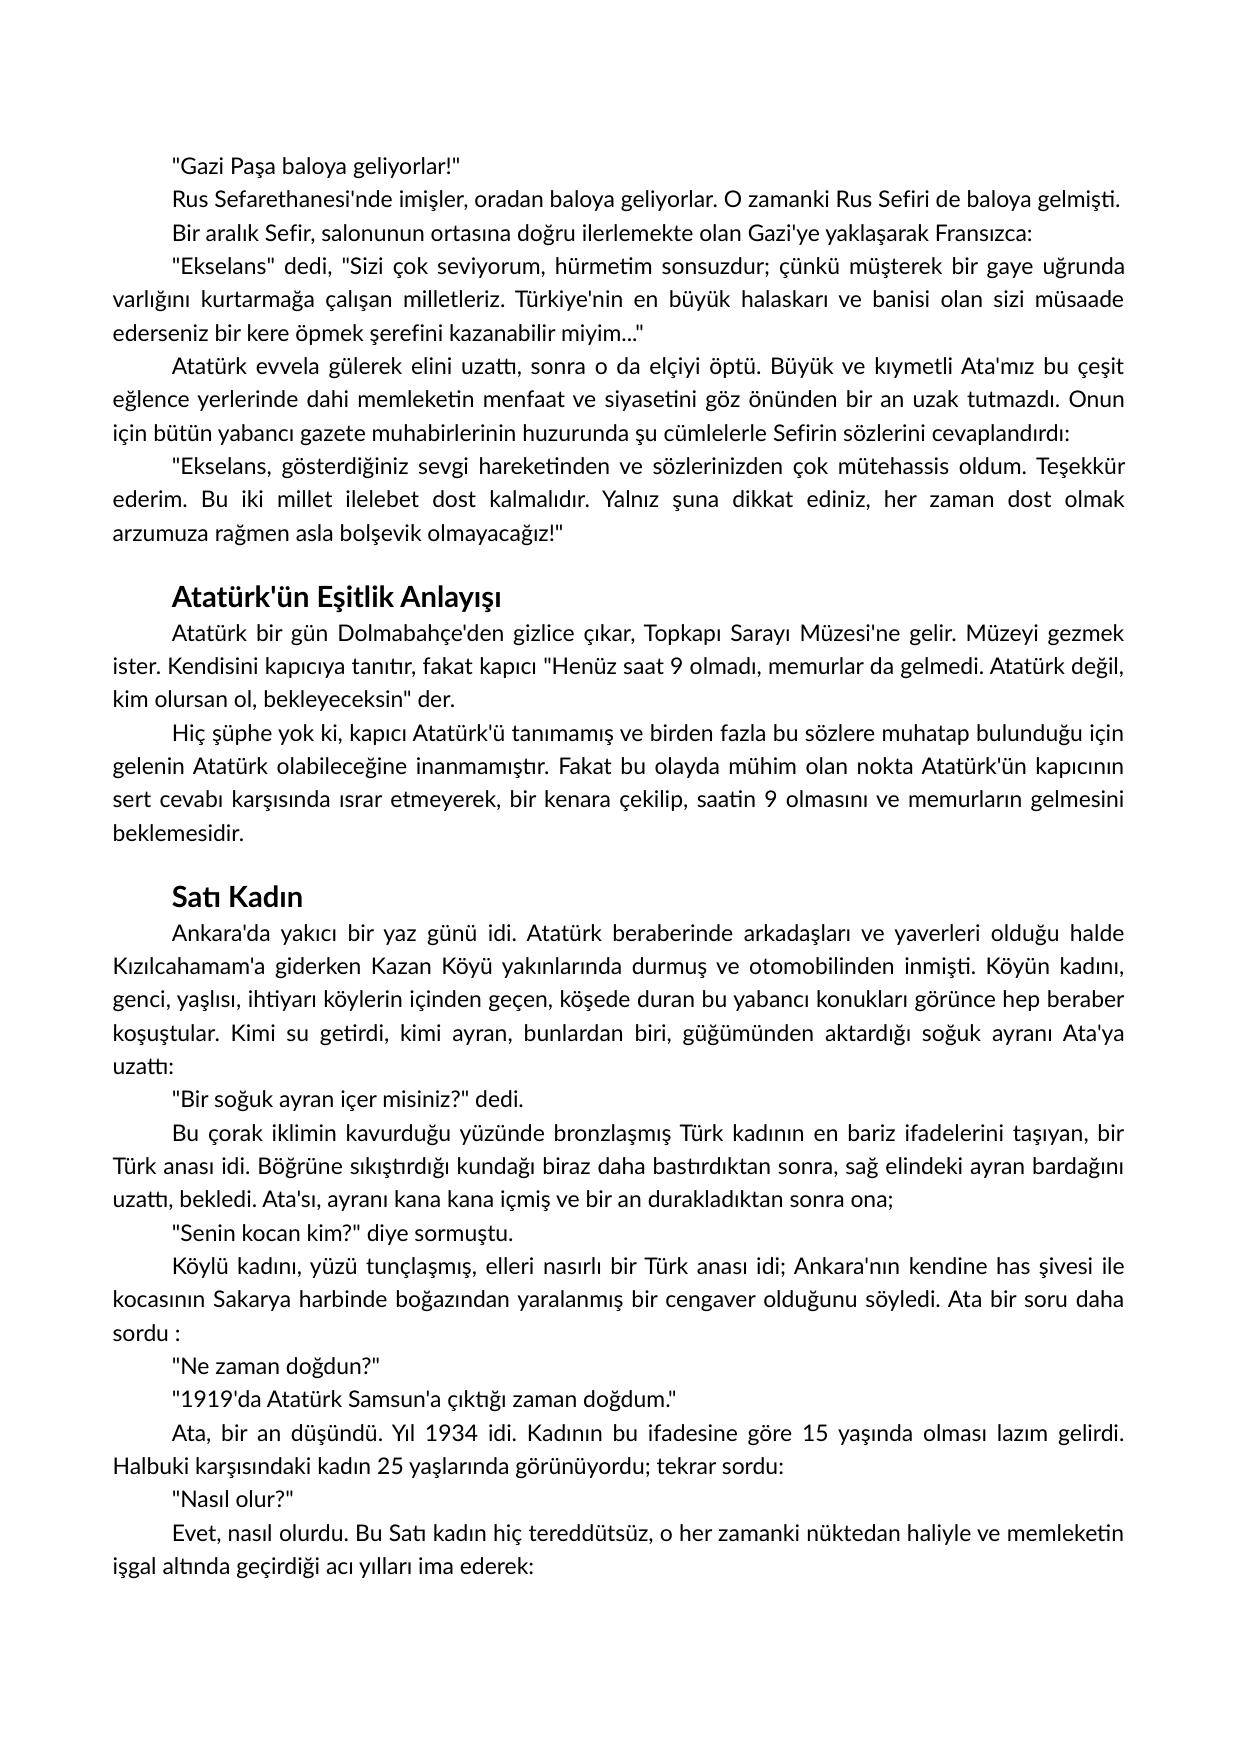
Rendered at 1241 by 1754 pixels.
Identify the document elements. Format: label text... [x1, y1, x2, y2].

text "1919'da Atatürk Samsun'a çıktığı zaman doğdum." [112, 1381, 1126, 1414]
text "Ne zaman doğdun?" [112, 1348, 1126, 1381]
text Satı Kadın [112, 881, 1126, 914]
text Köylü kadını, yüzü tunçlaşmış, elleri nasırlı bir Türk anası idi; Ankara'nın kendine has şivesi ile kocasının Sakarya harbinde boğazından yaralanmış bir cengaver olduğunu söyledi. Ata bir soru daha sordu : [112, 1248, 1126, 1348]
text "Gazi Paşa baloya geliyorlar!" [112, 148, 1126, 181]
text "Ekselans, gösterdiğiniz sevgi hareketinden ve sözlerinizden çok mütehassis oldum. Teşekkür ederim. Bu iki millet ilelebet dost kalmalıdır. Yalnız şuna dikkat ediniz, her zaman dost olmak arzumuza rağmen asla bolşevik olmayacağız!" [112, 448, 1126, 548]
text Hiç şüphe yok ki, kapıcı Atatürk'ü tanımamış ve birden fazla bu sözlere muhatap bulunduğu için gelenin Atatürk olabileceğine inanmamıştır. Fakat bu olayda mühim olan nokta Atatürk'ün kapıcının sert cevabı karşısında ısrar etmeyerek, bir kenara çekilip, saatin 9 olmasını ve memurların gelmesini beklemesidir. [112, 714, 1126, 848]
text Bir aralık Sefir, salonunun ortasına doğru ilerlemekte olan Gazi'ye yaklaşarak Fransızca: [112, 214, 1126, 248]
text "Ekselans" dedi, "Sizi çok seviyorum, hürmetim sonsuzdur; çünkü müşterek bir gaye uğrunda varlığını kurtarmağa çalışan milletleriz. Türkiye'nin en büyük halaskarı ve banisi olan sizi müsaade ederseniz bir kere öpmek şerefini kazanabilir miyim..." [112, 248, 1126, 348]
text Evet, nasıl olurdu. Bu Satı kadın hiç tereddütsüz, o her zamanki nüktedan haliyle ve memleketin işgal altında geçirdiği acı yılları ima ederek: [112, 1514, 1126, 1581]
text Bu çorak iklimin kavurduğu yüzünde bronzlaşmış Türk kadının en bariz ifadelerini taşıyan, bir Türk anası idi. Böğrüne sıkıştırdığı kundağı biraz daha bastırdıktan sonra, sağ elindeki ayran bardağını uzattı, bekledi. Ata'sı, ayranı kana kana içmiş ve bir an durakladıktan sonra ona; [112, 1114, 1126, 1214]
text Ata, bir an düşündü. Yıl 1934 idi. Kadının bu ifadesine göre 15 yaşında olması lazım gelirdi. Halbuki karşısındaki kadın 25 yaşlarında görünüyordu; tekrar sordu: [112, 1414, 1126, 1481]
text Atatürk bir gün Dolmabahçe'den gizlice çıkar, Topkapı Sarayı Müzesi'ne gelir. Müzeyi gezmek ister. Kendisini kapıcıya tanıtır, fakat kapıcı "Henüz saat 9 olmadı, memurlar da gelmedi. Atatürk değil, kim olursan ol, bekleyeceksin" der. [112, 614, 1126, 714]
text "Senin kocan kim?" diye sormuştu. [112, 1214, 1126, 1248]
text Ankara'da yakıcı bir yaz günü idi. Atatürk beraberinde arkadaşları ve yaverleri olduğu halde Kızılcahamam'a giderken Kazan Köyü yakınlarında durmuş ve otomobilinden inmişti. Köyün kadını, genci, yaşlısı, ihtiyarı köylerin içinden geçen, köşede duran bu yabancı konukları görünce hep beraber koşuştular. Kimi su getirdi, kimi ayran, bunlardan biri, güğümünden aktardığı soğuk ayranı Ata'ya uzattı: [112, 914, 1126, 1081]
text Rus Sefarethanesi'nde imişler, oradan baloya geliyorlar. O zamanki Rus Sefiri de baloya gelmişti. [112, 181, 1126, 214]
text Atatürk'ün Eşitlik Anlayışı [112, 581, 1126, 614]
text "Bir soğuk ayran içer misiniz?" dedi. [112, 1081, 1126, 1114]
text Atatürk evvela gülerek elini uzattı, sonra o da elçiyi öptü. Büyük ve kıymetli Ata'mız bu çeşit eğlence yerlerinde dahi memleketin menfaat ve siyasetini göz önünden bir an uzak tutmazdı. Onun için bütün yabancı gazete muhabirlerinin huzurunda şu cümlelerle Sefirin sözlerini cevaplandırdı: [112, 348, 1126, 448]
text "Nasıl olur?" [112, 1481, 1126, 1514]
